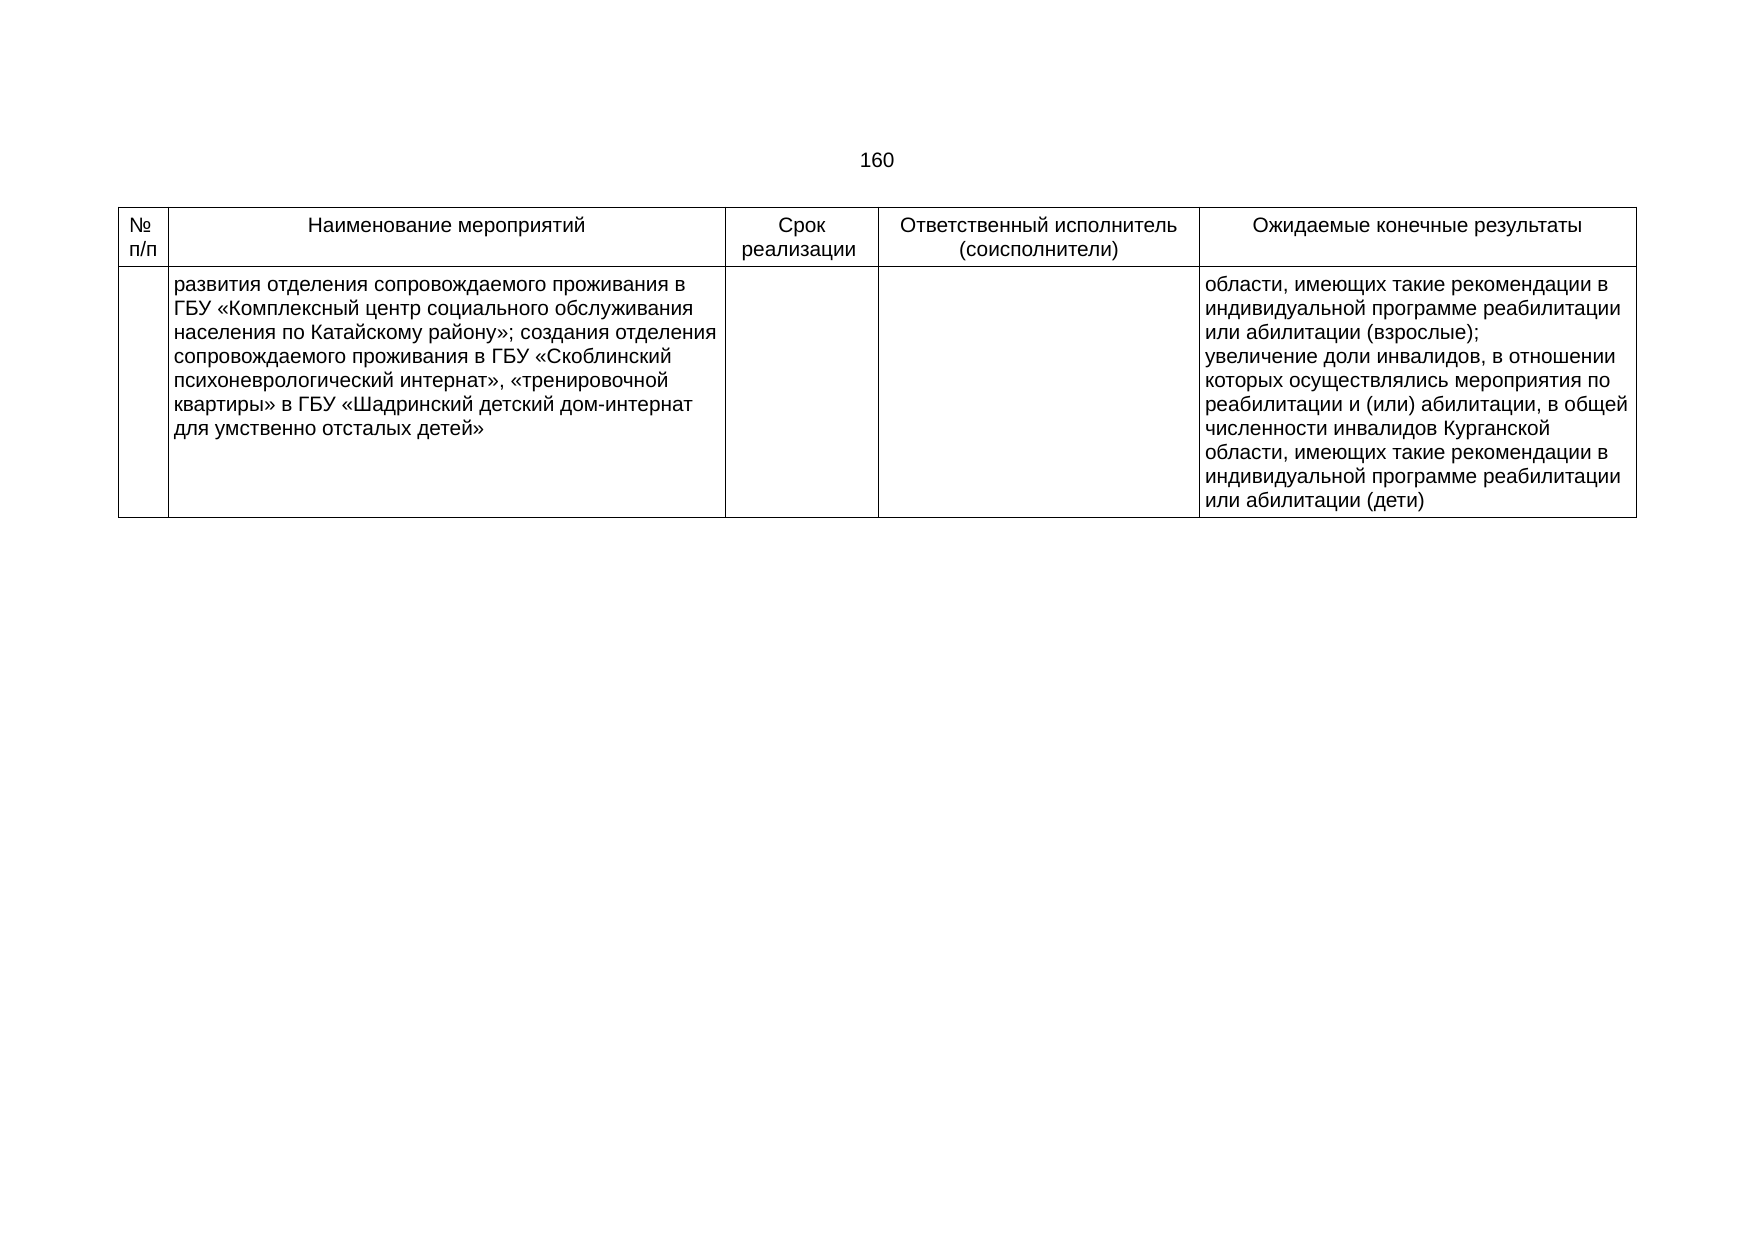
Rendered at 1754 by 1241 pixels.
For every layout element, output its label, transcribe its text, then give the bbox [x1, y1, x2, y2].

table_cell [726, 267, 878, 517]
table_cell развития отделения сопровождаемого проживания в ГБУ «Комплексный центр социального обслуживания населения по Катайскому району»; создания отделения сопровождаемого проживания в ГБУ «Скоблинский психоневрологический интернат», «тренировочной квартиры» в ГБУ «Шадринский детский дом-интернат для умственно отсталых детей» [169, 267, 725, 517]
table_cell [879, 267, 1199, 517]
table_header № п/п [119, 208, 168, 266]
table_header Наименование мероприятий [169, 208, 725, 266]
table_cell [119, 267, 168, 517]
table_cell области, имеющих такие рекомендации в индивидуальной программе реабилитации или абилитации (взрослые); увеличение доли инвалидов, в отношении которых осуществлялись мероприятия по реабилитации и (или) абилитации, в общей численности инвалидов Курганской области, имеющих такие рекомендации в индивидуальной программе реабилитации или абилитации (дети) [1200, 267, 1636, 517]
table_header Ожидаемые конечные результаты [1200, 208, 1636, 266]
table_header Ответственный исполнитель (соисполнители) [879, 208, 1199, 266]
table_header Срок реализации [726, 208, 878, 266]
